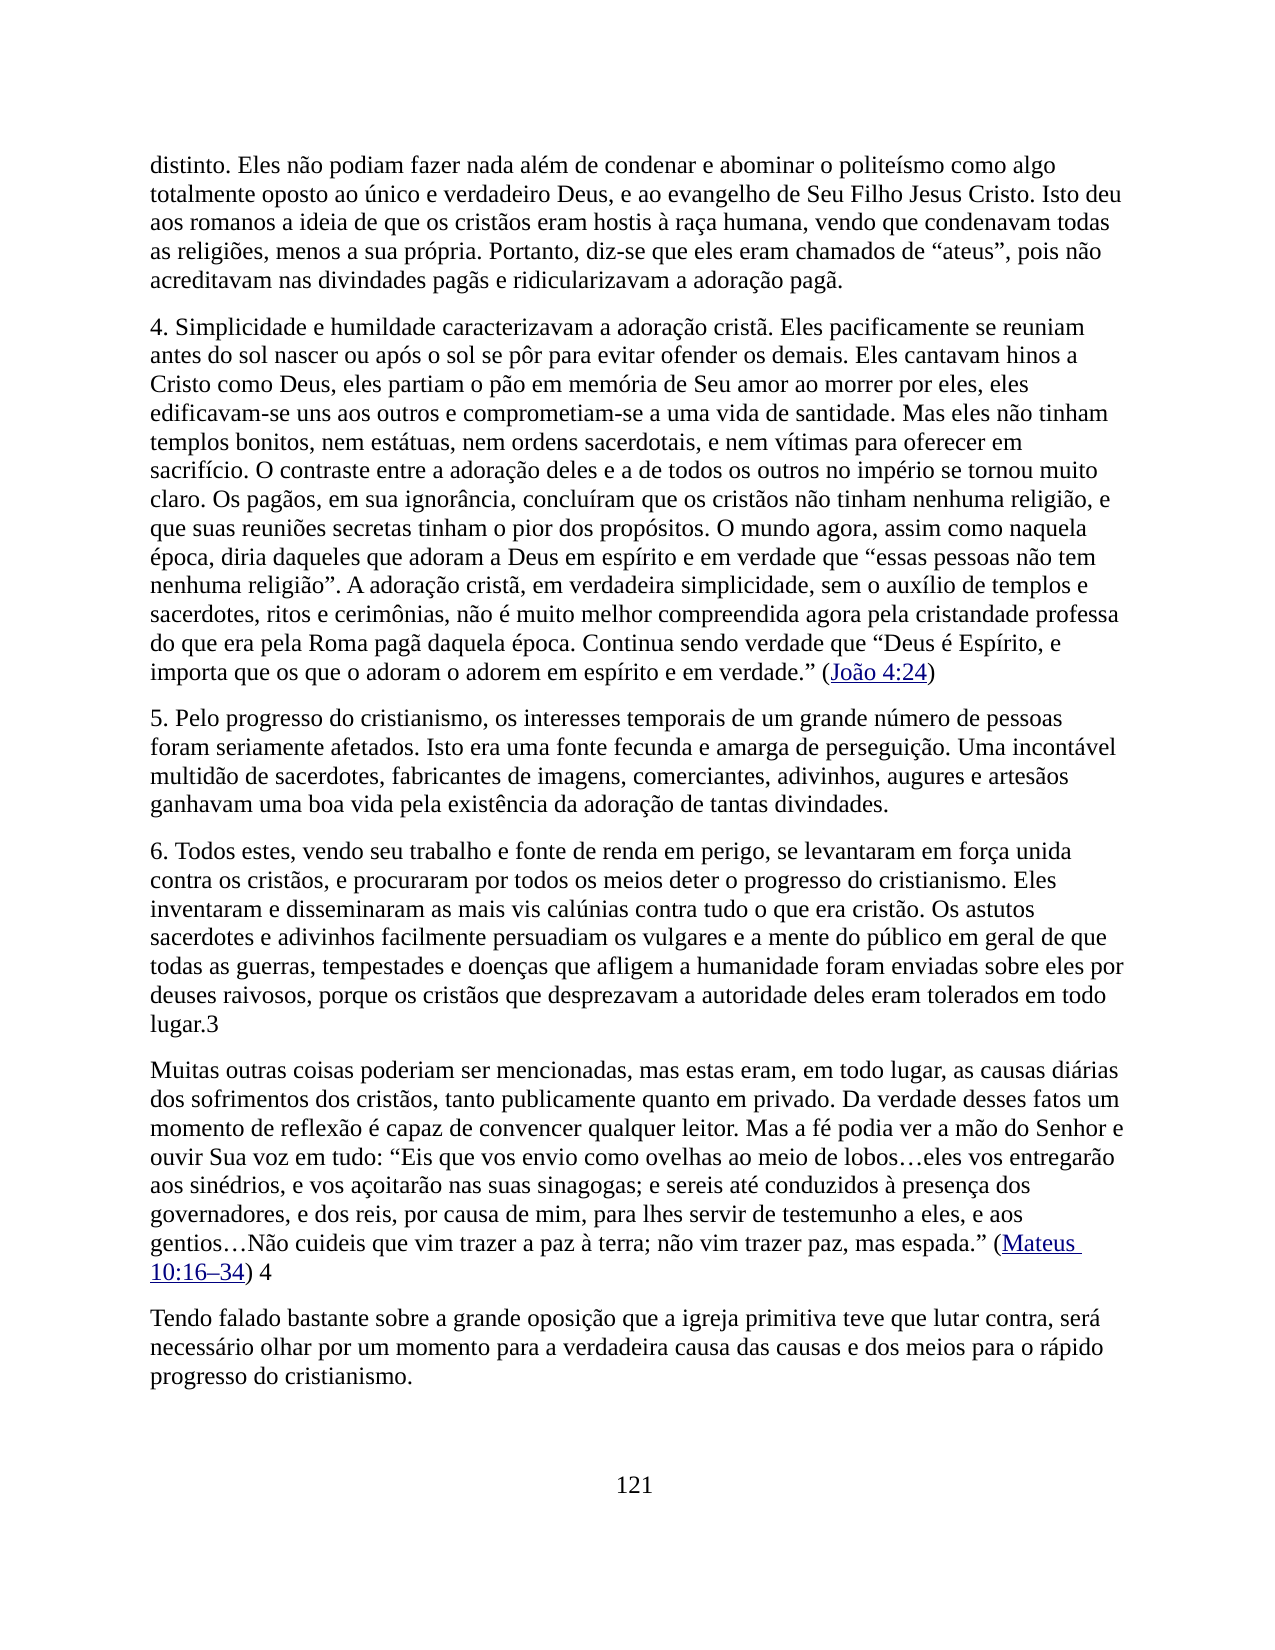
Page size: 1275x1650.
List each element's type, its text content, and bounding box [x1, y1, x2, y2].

text 6. Todos estes, vendo seu trabalho e fonte de renda em perigo, se levantaram em força unida contra os cristãos, e procuraram por todos os meios deter o progresso do cristianismo. Eles inventaram e disseminaram as mais vis calúnias contra tudo o que era cristão. Os astutos sacerdotes e adivinhos facilmente persuadiam os vulgares e a mente do público em geral de que todas as guerras, tempestades e doenças que afligem a humanidade foram enviadas sobre eles por deuses raivosos, porque os cristãos que desprezavam a autoridade deles eram tolerados em todo lugar.3 [150, 836, 1125, 1037]
text Tendo falado bastante sobre a grande oposição que a igreja primitiva teve que lutar contra, será necessário olhar por um momento para a verdadeira causa das causas e dos meios para o rápido progresso do cristianismo. [150, 1303, 1125, 1389]
text 5. Pelo progresso do cristianismo, os interesses temporais de um grande número de pessoas foram seriamente afetados. Isto era uma fonte fecunda e amarga de perseguição. Uma incontável multidão de sacerdotes, fabricantes de imagens, comerciantes, adivinhos, augures e artesãos ganhavam uma boa vida pela existência da adoração de tantas divindades. [150, 703, 1125, 818]
text Muitas outras coisas poderiam ser mencionadas, mas estas eram, em todo lugar, as causas diárias dos sofrimentos dos cristãos, tanto publicamente quanto em privado. Da verdade desses fatos um momento de reflexão é capaz de convencer qualquer leitor. Mas a fé podia ver a mão do Senhor e ouvir Sua voz em tudo: “Eis que vos envio como ovelhas ao meio de lobos…eles vos entregarão aos sinédrios, e vos açoitarão nas suas sinagogas; e sereis até conduzidos à presença dos governadores, e dos reis, por causa de mim, para lhes servir de testemunho a eles, e aos gentios…Não cuideis que vim trazer a paz à terra; não vim trazer paz, mas espada.” (Mateus 10:16–34) 4 [150, 1055, 1125, 1285]
text distinto. Eles não podiam fazer nada além de condenar e abominar o politeísmo como algo totalmente oposto ao único e verdadeiro Deus, e ao evangelho de Seu Filho Jesus Cristo. Isto deu aos romanos a ideia de que os cristãos eram hostis à raça humana, vendo que condenavam todas as religiões, menos a sua própria. Portanto, diz-se que eles eram chamados de “ateus”, pois não acreditavam nas divindades pagãs e ridicularizavam a adoração pagã. [150, 150, 1125, 294]
text 4. Simplicidade e humildade caracterizavam a adoração cristã. Eles pacificamente se reuniam antes do sol nascer ou após o sol se pôr para evitar ofender os demais. Eles cantavam hinos a Cristo como Deus, eles partiam o pão em memória de Seu amor ao morrer por eles, eles edificavam-se uns aos outros e comprometiam-se a uma vida de santidade. Mas eles não tinham templos bonitos, nem estátuas, nem ordens sacerdotais, e nem vítimas para oferecer em sacrifício. O contraste entre a adoração deles e a de todos os outros no império se tornou muito claro. Os pagãos, em sua ignorância, concluíram que os cristãos não tinham nenhuma religião, e que suas reuniões secretas tinham o pior dos propósitos. O mundo agora, assim como naquela época, diria daqueles que adoram a Deus em espírito e em verdade que “essas pessoas não tem nenhuma religião”. A adoração cristã, em verdadeira simplicidade, sem o auxílio de templos e sacerdotes, ritos e cerimônias, não é muito melhor compreendida agora pela cristandade professa do que era pela Roma pagã daquela época. Continua sendo verdade que “Deus é Espírito, e importa que os que o adoram o adorem em espírito e em verdade.” (João 4:24) [150, 312, 1125, 685]
